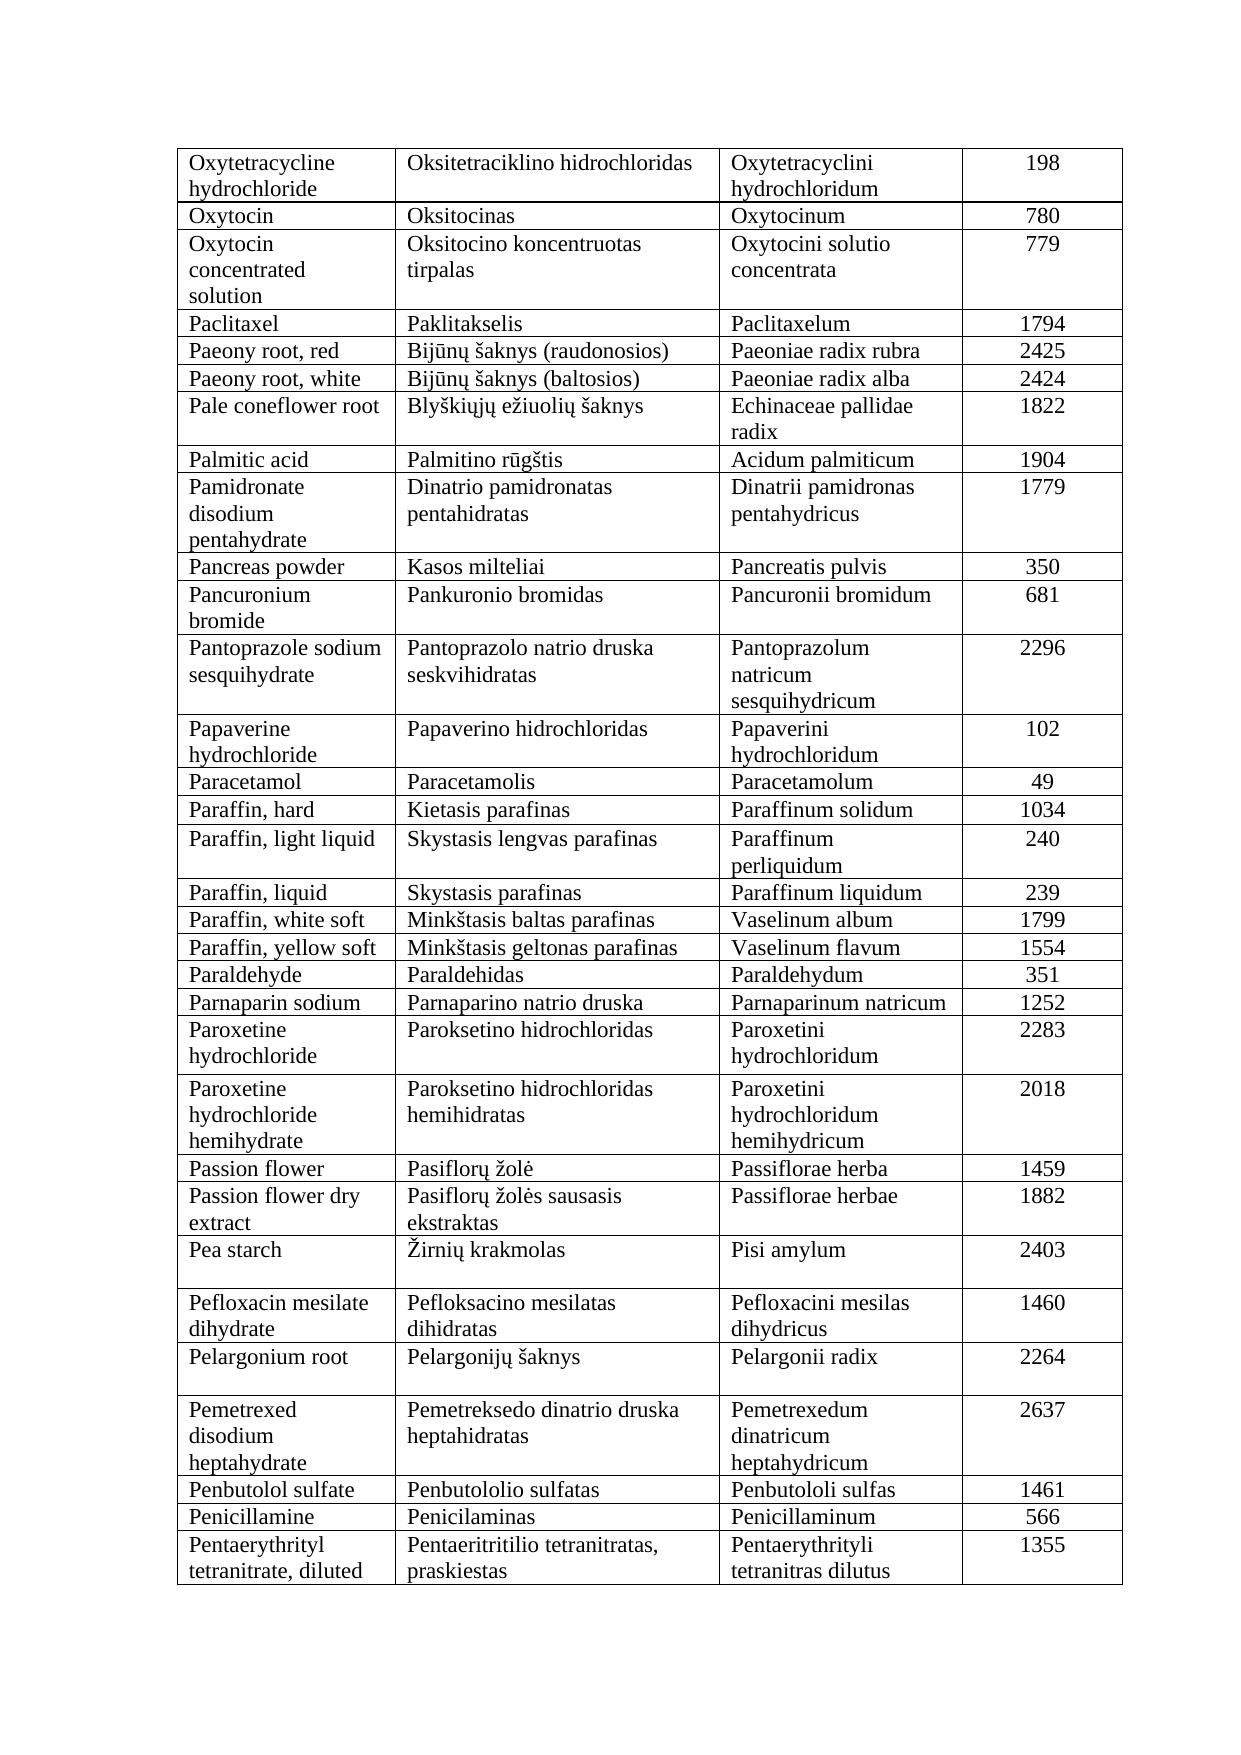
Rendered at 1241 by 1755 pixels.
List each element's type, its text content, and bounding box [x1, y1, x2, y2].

table_cell Paeoniae radix rubra [720, 337, 962, 364]
table_cell 1459 [963, 1155, 1122, 1181]
table_cell Penicilaminas [396, 1504, 719, 1530]
table_cell Skystasis parafinas [396, 879, 719, 906]
table_cell Pale coneflower root [178, 392, 395, 445]
table_cell Oxytocinum [720, 203, 962, 229]
table_cell Pea starch [178, 1236, 395, 1288]
table_cell Paraffinum liquidum [720, 879, 962, 906]
table_cell 1355 [963, 1531, 1122, 1583]
table_cell Pelargonii radix [720, 1343, 962, 1395]
table_cell Pantoprazolum natricum sesquihydricum [720, 635, 962, 713]
table_cell Pelargonium root [178, 1343, 395, 1395]
table_cell 1252 [963, 989, 1122, 1015]
table_cell Paroxetine hydrochloride [178, 1016, 395, 1074]
table_cell 2403 [963, 1236, 1122, 1288]
table_cell Passion flower dry extract [178, 1182, 395, 1235]
table_cell Paeoniae radix alba [720, 365, 962, 391]
table_cell Dinatrii pamidronas pentahydricus [720, 473, 962, 552]
table_cell Paeony root, red [178, 337, 395, 364]
table_cell 2264 [963, 1343, 1122, 1395]
table_cell Dinatrio pamidronatas pentahidratas [396, 473, 719, 552]
table_cell Pantoprazole sodium sesquihydrate [178, 635, 395, 713]
table_cell 198 [963, 149, 1122, 201]
table_cell Paraldehyde [178, 961, 395, 988]
table_cell Paclitaxel [178, 310, 395, 336]
table_cell 102 [963, 715, 1122, 767]
table_cell 351 [963, 961, 1122, 988]
table_cell Oxytocin [178, 203, 395, 229]
table_cell Paraffinum solidum [720, 796, 962, 824]
table_cell 2425 [963, 337, 1122, 364]
table_cell Palmitino rūgštis [396, 446, 719, 472]
table_cell Pemetreksedo dinatrio druska heptahidratas [396, 1396, 719, 1475]
table_cell Passiflorae herbae [720, 1182, 962, 1235]
table_cell Penbutololi sulfas [720, 1476, 962, 1502]
table_cell Pemetrexedum dinatricum heptahydricum [720, 1396, 962, 1475]
table_cell Pancuronium bromide [178, 581, 395, 633]
table_cell Palmitic acid [178, 446, 395, 472]
table_cell 566 [963, 1504, 1122, 1530]
table_cell 2018 [963, 1075, 1122, 1154]
table_cell 2637 [963, 1396, 1122, 1475]
table_cell Oksitocinas [396, 203, 719, 229]
table_cell 1034 [963, 796, 1122, 824]
table_cell 1779 [963, 473, 1122, 552]
table_cell Oxytocin concentrated solution [178, 230, 395, 309]
table_cell Paklitakselis [396, 310, 719, 336]
table_cell Minkštasis geltonas parafinas [396, 934, 719, 960]
table_cell Kietasis parafinas [396, 796, 719, 824]
table_cell 239 [963, 879, 1122, 906]
table_cell Paraffin, light liquid [178, 825, 395, 878]
table_cell Papaverine hydrochloride [178, 715, 395, 767]
table_cell Passiflorae herba [720, 1155, 962, 1181]
table_cell Kasos milteliai [396, 553, 719, 580]
table_cell 1461 [963, 1476, 1122, 1502]
table_cell Paroxetini hydrochloridum hemihydricum [720, 1075, 962, 1154]
table_cell Penicillamine [178, 1504, 395, 1530]
table_cell 1882 [963, 1182, 1122, 1235]
table_cell Paracetamolum [720, 768, 962, 795]
table_cell Pemetrexed disodium heptahydrate [178, 1396, 395, 1475]
table_cell Pefloxacini mesilas dihydricus [720, 1289, 962, 1342]
table_cell Paclitaxelum [720, 310, 962, 336]
table_cell 2296 [963, 635, 1122, 713]
table_cell Penicillaminum [720, 1504, 962, 1530]
table_cell Skystasis lengvas parafinas [396, 825, 719, 878]
table_cell Pankuronio bromidas [396, 581, 719, 633]
table_cell Oksitocino koncentruotas tirpalas [396, 230, 719, 309]
table_cell Žirnių krakmolas [396, 1236, 719, 1288]
table_cell Pefloxacin mesilate dihydrate [178, 1289, 395, 1342]
table_cell Vaselinum album [720, 907, 962, 933]
table_cell Penbutololio sulfatas [396, 1476, 719, 1502]
table_cell Passion flower [178, 1155, 395, 1181]
table_cell Pasiflorų žolės sausasis ekstraktas [396, 1182, 719, 1235]
table_cell Pentaerythrityli tetranitras dilutus [720, 1531, 962, 1583]
table_cell 2283 [963, 1016, 1122, 1074]
table_cell 1799 [963, 907, 1122, 933]
table_cell Paraldehidas [396, 961, 719, 988]
table_cell Papaverini hydrochloridum [720, 715, 962, 767]
table_cell Paracetamol [178, 768, 395, 795]
table_cell Acidum palmiticum [720, 446, 962, 472]
table_cell Pamidronate disodium pentahydrate [178, 473, 395, 552]
table_cell Paraffin, white soft [178, 907, 395, 933]
table_cell Vaselinum flavum [720, 934, 962, 960]
table_cell 779 [963, 230, 1122, 309]
table_cell Parnaparinum natricum [720, 989, 962, 1015]
table_cell Paroxetine hydrochloride hemihydrate [178, 1075, 395, 1154]
table_cell Paraffin, hard [178, 796, 395, 824]
table_cell Pentaerythrityl tetranitrate, diluted [178, 1531, 395, 1583]
table_cell Paroksetino hidrochloridas hemihidratas [396, 1075, 719, 1154]
table_cell Oxytetracycline hydrochloride [178, 149, 395, 201]
table_cell 49 [963, 768, 1122, 795]
table_cell Pefloksacino mesilatas dihidratas [396, 1289, 719, 1342]
table_cell Minkštasis baltas parafinas [396, 907, 719, 933]
table_cell Pancreatis pulvis [720, 553, 962, 580]
table_cell Papaverino hidrochloridas [396, 715, 719, 767]
table_cell Paraffinum perliquidum [720, 825, 962, 878]
table_cell Pelargonijų šaknys [396, 1343, 719, 1395]
table_cell 350 [963, 553, 1122, 580]
table_cell Parnaparino natrio druska [396, 989, 719, 1015]
table_cell Echinaceae pallidae radix [720, 392, 962, 445]
table_cell Bijūnų šaknys (raudonosios) [396, 337, 719, 364]
table_cell Pantoprazolo natrio druska seskvihidratas [396, 635, 719, 713]
table_cell Pisi amylum [720, 1236, 962, 1288]
table_cell Pentaeritritilio tetranitratas, praskiestas [396, 1531, 719, 1583]
table_cell 1460 [963, 1289, 1122, 1342]
table_cell 1794 [963, 310, 1122, 336]
table_cell Pancreas powder [178, 553, 395, 580]
table_cell Paracetamolis [396, 768, 719, 795]
table_cell 2424 [963, 365, 1122, 391]
table_cell 1904 [963, 446, 1122, 472]
table_cell Parnaparin sodium [178, 989, 395, 1015]
table_cell Bijūnų šaknys (baltosios) [396, 365, 719, 391]
table_cell Paeony root, white [178, 365, 395, 391]
table_cell Oxytocini solutio concentrata [720, 230, 962, 309]
table_cell Paraffin, yellow soft [178, 934, 395, 960]
table_cell Penbutolol sulfate [178, 1476, 395, 1502]
table_cell Pasiflorų žolė [396, 1155, 719, 1181]
table_cell 681 [963, 581, 1122, 633]
table_cell Paroxetini hydrochloridum [720, 1016, 962, 1074]
table_cell Paraldehydum [720, 961, 962, 988]
table_cell Blyškiųjų ežiuolių šaknys [396, 392, 719, 445]
table_cell Paroksetino hidrochloridas [396, 1016, 719, 1074]
table_cell Pancuronii bromidum [720, 581, 962, 633]
table_cell 240 [963, 825, 1122, 878]
table_cell Oxytetracyclini hydrochloridum [720, 149, 962, 201]
table_cell 1822 [963, 392, 1122, 445]
table_cell 1554 [963, 934, 1122, 960]
table_cell Paraffin, liquid [178, 879, 395, 906]
table_cell Oksitetraciklino hidrochloridas [396, 149, 719, 201]
table_cell 780 [963, 203, 1122, 229]
